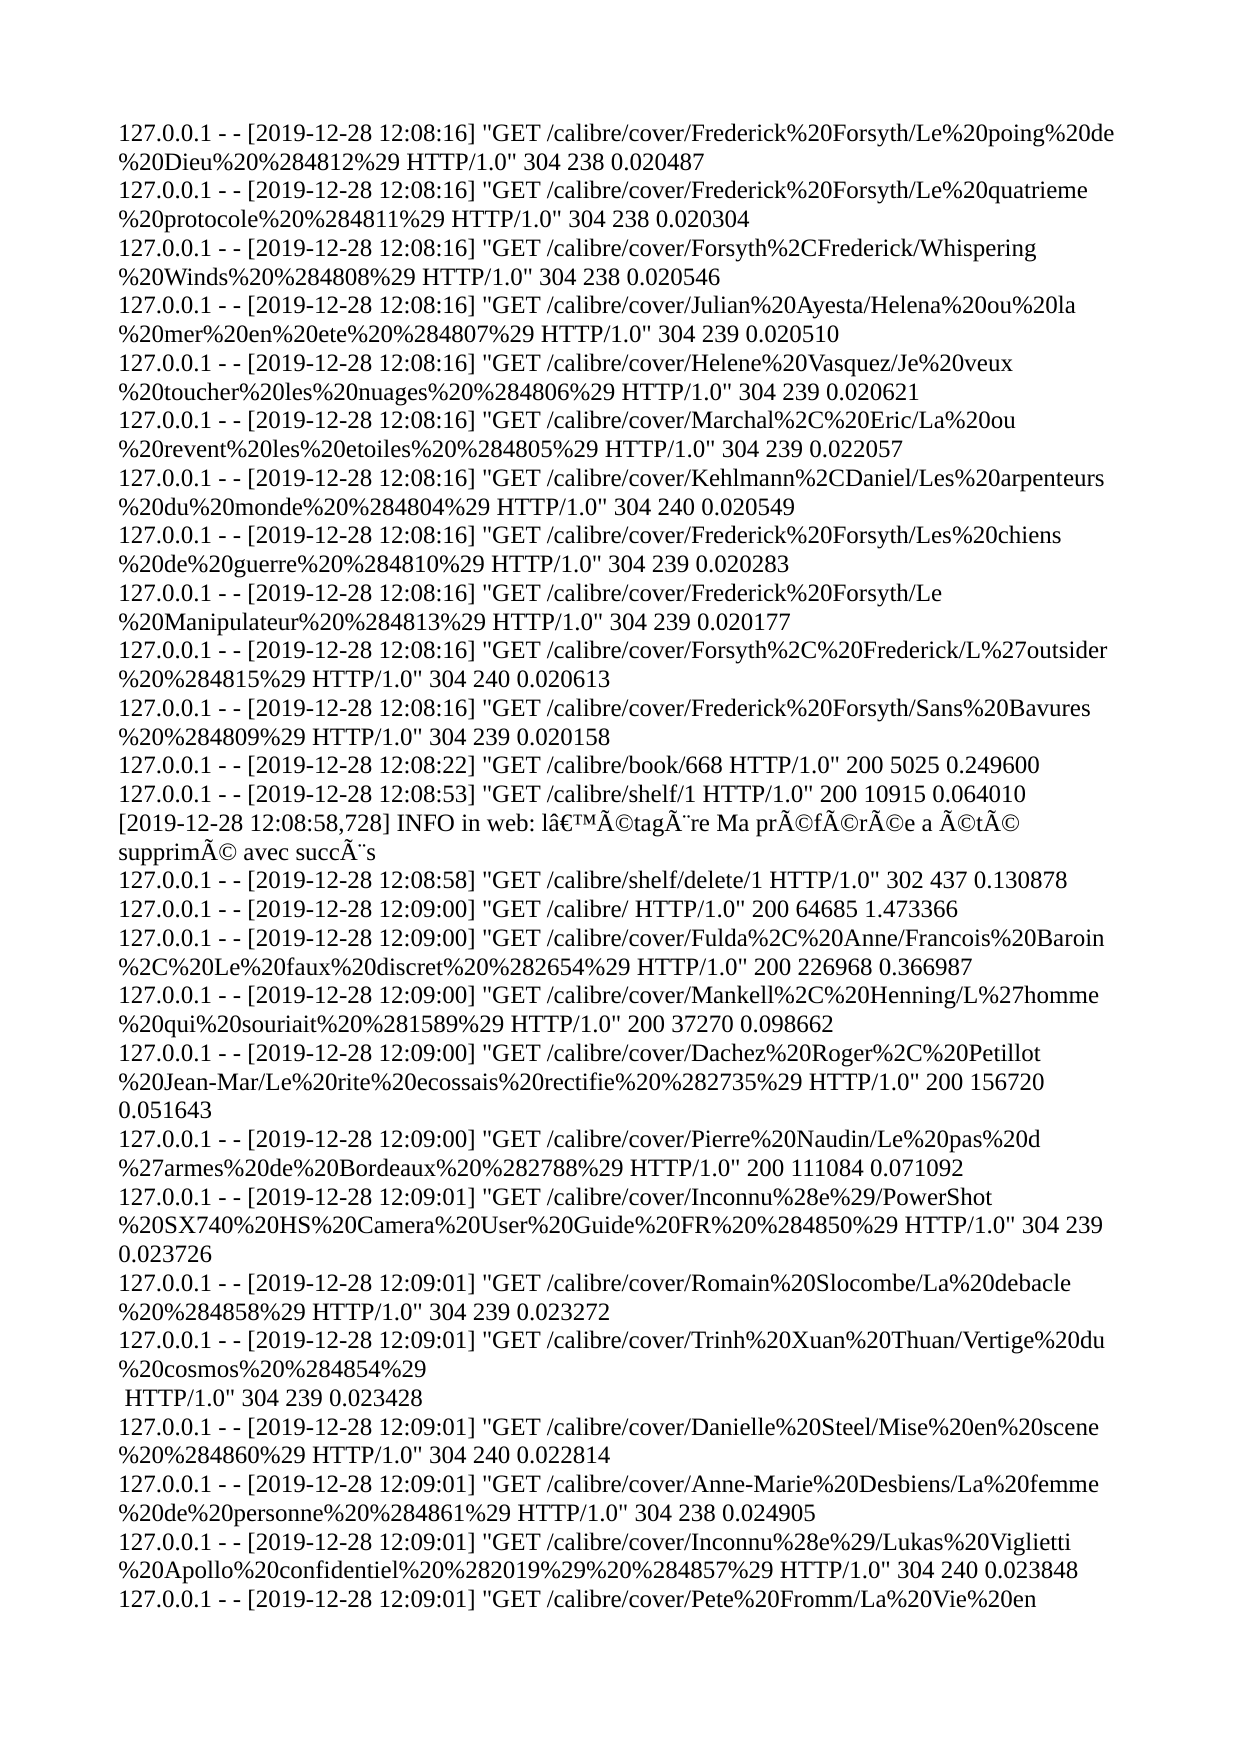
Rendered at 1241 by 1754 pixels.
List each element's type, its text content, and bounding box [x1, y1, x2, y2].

text 127.0.0.1 - - [2019-12-28 12:08:16] "GET /calibre/cover/Frederick%20Forsyth/Le%20poing%20de%20Dieu%20%284812%29 HTTP/1.0" 304 238 0.020487 127.0.0.1 - - [2019-12-28 12:08:16] "GET /calibre/cover/Frederick%20Forsyth/Le%20quatrieme%20protocole%20%284811%29 HTTP/1.0" 304 238 0.020304 127.0.0.1 - - [2019-12-28 12:08:16] "GET /calibre/cover/Forsyth%2CFrederick/Whispering%20Winds%20%284808%29 HTTP/1.0" 304 238 0.020546 127.0.0.1 - - [2019-12-28 12:08:16] "GET /calibre/cover/Julian%20Ayesta/Helena%20ou%20la%20mer%20en%20ete%20%284807%29 HTTP/1.0" 304 239 0.020510 127.0.0.1 - - [2019-12-28 12:08:16] "GET /calibre/cover/Helene%20Vasquez/Je%20veux%20toucher%20les%20nuages%20%284806%29 HTTP/1.0" 304 239 0.020621 127.0.0.1 - - [2019-12-28 12:08:16] "GET /calibre/cover/Marchal%2C%20Eric/La%20ou%20revent%20les%20etoiles%20%284805%29 HTTP/1.0" 304 239 0.022057 127.0.0.1 - - [2019-12-28 12:08:16] "GET /calibre/cover/Kehlmann%2CDaniel/Les%20arpenteurs%20du%20monde%20%284804%29 HTTP/1.0" 304 240 0.020549 127.0.0.1 - - [2019-12-28 12:08:16] "GET /calibre/cover/Frederick%20Forsyth/Les%20chiens%20de%20guerre%20%284810%29 HTTP/1.0" 304 239 0.020283 127.0.0.1 - - [2019-12-28 12:08:16] "GET /calibre/cover/Frederick%20Forsyth/Le%20Manipulateur%20%284813%29 HTTP/1.0" 304 239 0.020177 127.0.0.1 - - [2019-12-28 12:08:16] "GET /calibre/cover/Forsyth%2C%20Frederick/L%27outsider%20%284815%29 HTTP/1.0" 304 240 0.020613 127.0.0.1 - - [2019-12-28 12:08:16] "GET /calibre/cover/Frederick%20Forsyth/Sans%20Bavures%20%284809%29 HTTP/1.0" 304 239 0.020158 127.0.0.1 - - [2019-12-28 12:08:22] "GET /calibre/book/668 HTTP/1.0" 200 5025 0.249600 127.0.0.1 - - [2019-12-28 12:08:53] "GET /calibre/shelf/1 HTTP/1.0" 200 10915 0.064010 [2019-12-28 12:08:58,728] INFO in web: lâ€™Ã©tagÃ¨re Ma prÃ©fÃ©rÃ©e a Ã©tÃ© supprimÃ© avec succÃ¨s 127.0.0.1 - - [2019-12-28 12:08:58] "GET /calibre/shelf/delete/1 HTTP/1.0" 302 437 0.130878 127.0.0.1 - - [2019-12-28 12:09:00] "GET /calibre/ HTTP/1.0" 200 64685 1.473366 127.0.0.1 - - [2019-12-28 12:09:00] "GET /calibre/cover/Fulda%2C%20Anne/Francois%20Baroin%2C%20Le%20faux%20discret%20%282654%29 HTTP/1.0" 200 226968 0.366987 127.0.0.1 - - [2019-12-28 12:09:00] "GET /calibre/cover/Mankell%2C%20Henning/L%27homme%20qui%20souriait%20%281589%29 HTTP/1.0" 200 37270 0.098662 127.0.0.1 - - [2019-12-28 12:09:00] "GET /calibre/cover/Dachez%20Roger%2C%20Petillot%20Jean-Mar/Le%20rite%20ecossais%20rectifie%20%282735%29 HTTP/1.0" 200 156720 0.051643 127.0.0.1 - - [2019-12-28 12:09:00] "GET /calibre/cover/Pierre%20Naudin/Le%20pas%20d%27armes%20de%20Bordeaux%20%282788%29 HTTP/1.0" 200 111084 0.071092 127.0.0.1 - - [2019-12-28 12:09:01] "GET /calibre/cover/Inconnu%28e%29/PowerShot%20SX740%20HS%20Camera%20User%20Guide%20FR%20%284850%29 HTTP/1.0" 304 239 0.023726 127.0.0.1 - - [2019-12-28 12:09:01] "GET /calibre/cover/Romain%20Slocombe/La%20debacle%20%284858%29 HTTP/1.0" 304 239 0.023272 127.0.0.1 - - [2019-12-28 12:09:01] "GET /calibre/cover/Trinh%20Xuan%20Thuan/Vertige%20du%20cosmos%20%284854%29 [118, 118, 1122, 1383]
text HTTP/1.0" 304 239 0.023428 127.0.0.1 - - [2019-12-28 12:09:01] "GET /calibre/cover/Danielle%20Steel/Mise%20en%20scene%20%284860%29 HTTP/1.0" 304 240 0.022814 127.0.0.1 - - [2019-12-28 12:09:01] "GET /calibre/cover/Anne-Marie%20Desbiens/La%20femme%20de%20personne%20%284861%29 HTTP/1.0" 304 238 0.024905 127.0.0.1 - - [2019-12-28 12:09:01] "GET /calibre/cover/Inconnu%28e%29/Lukas%20Viglietti%20Apollo%20confidentiel%20%282019%29%20%284857%29 HTTP/1.0" 304 240 0.023848 127.0.0.1 - - [2019-12-28 12:09:01] "GET /calibre/cover/Pete%20Fromm/La%20Vie%20en [118, 1383, 1122, 1613]
